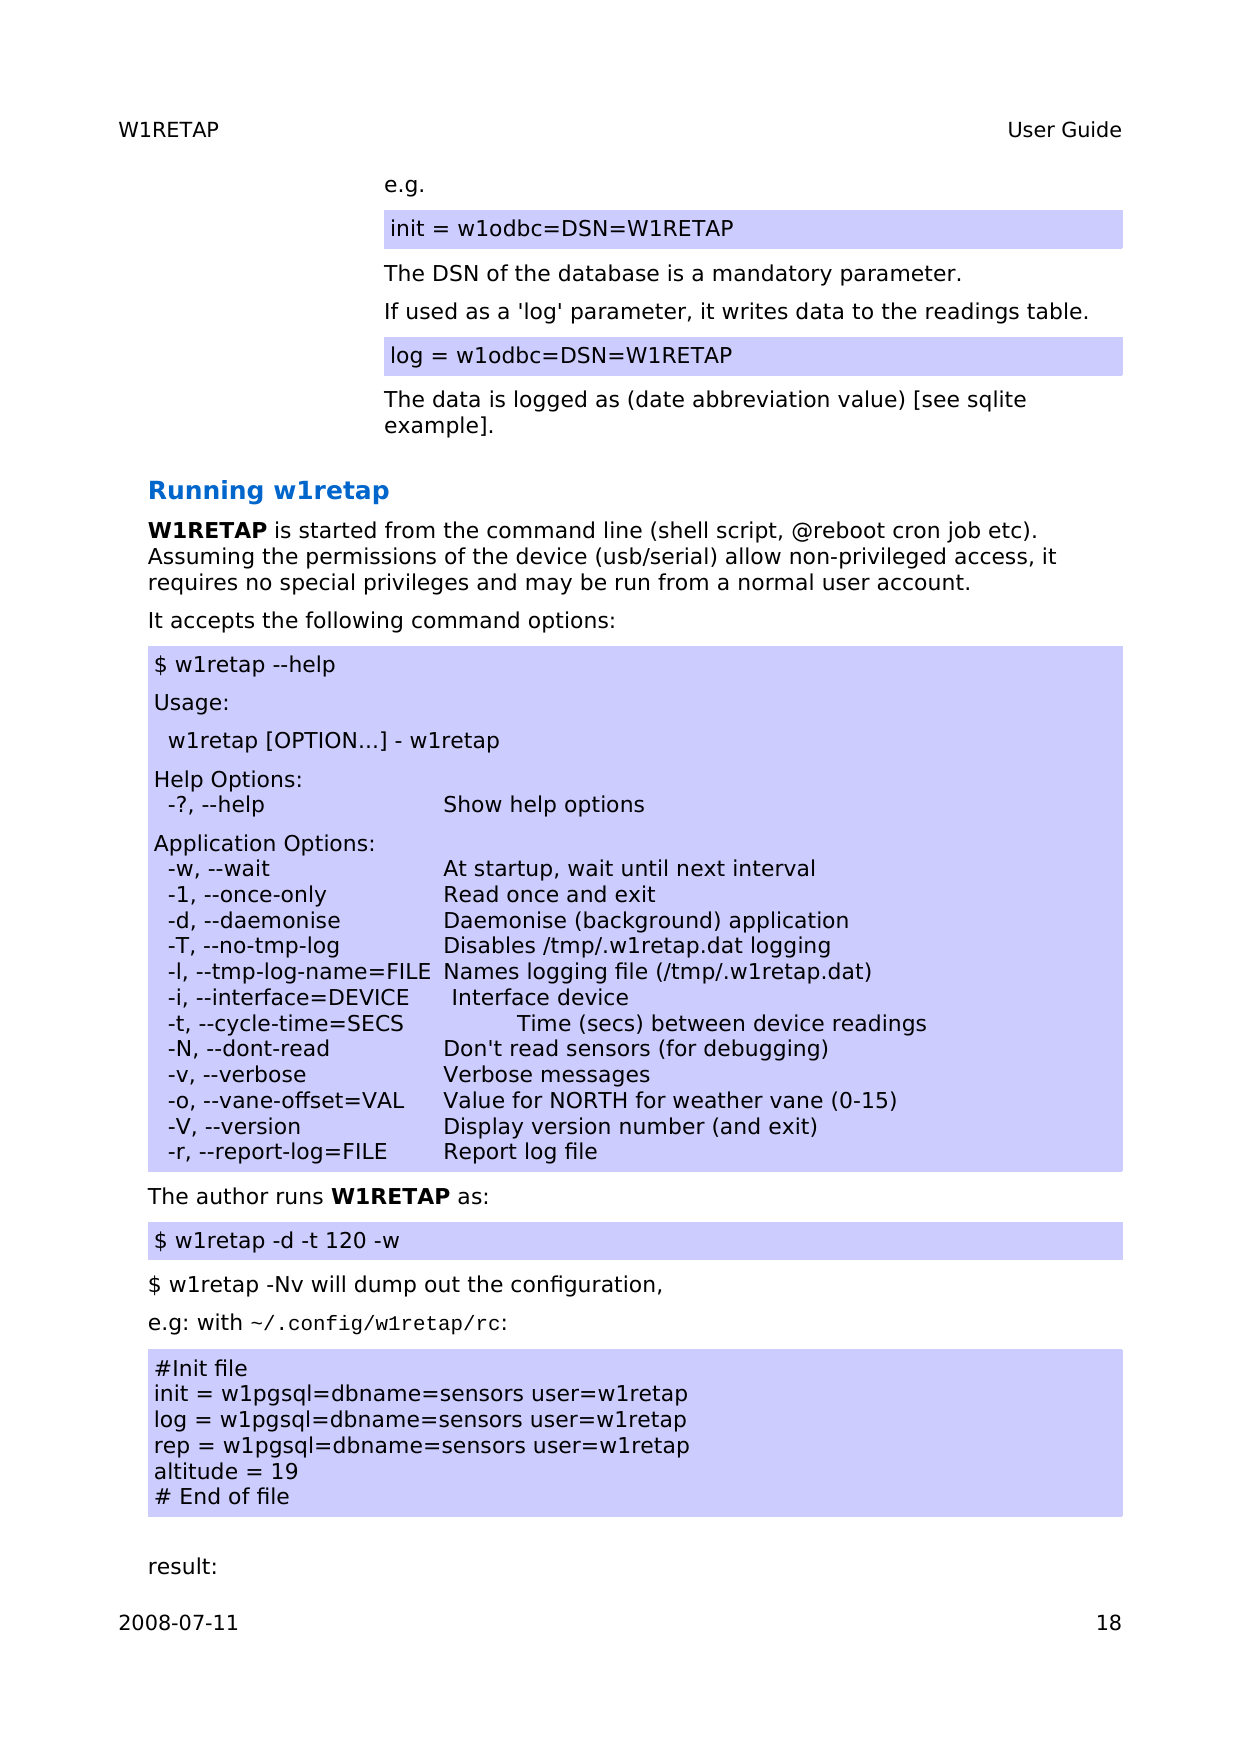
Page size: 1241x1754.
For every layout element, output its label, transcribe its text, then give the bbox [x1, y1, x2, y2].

list The DSN of the database is a mandatory parameter. [148, 260, 1122, 286]
text #Init file init = w1pgsql=dbname=sensors user=w1retap log = w1pgsql=dbname=sensors user=w1retap rep = w1pgsql=dbname=sensors user=w1retap altitude = 19 # End of file [149, 1351, 1122, 1516]
list If used as a 'log' parameter, it writes data to the readings table. [148, 299, 1122, 324]
text w1retap [OPTION...] - w1retap [149, 722, 1122, 754]
text The author runs W1RETAP as: [148, 1183, 1122, 1209]
text result: [148, 1554, 1122, 1580]
text $ w1retap -d -t 120 -w [149, 1223, 1122, 1259]
text init = w1odbc=DSN=W1RETAP [385, 211, 1122, 248]
text It accepts the following command options: [148, 608, 1122, 633]
text $ w1retap --help [149, 647, 1122, 678]
subtitle Running w1retap [148, 476, 1122, 505]
text log = w1odbc=DSN=W1RETAP [385, 338, 1122, 375]
text Application Options: -w, --wait At startup, wait until next interval -1, --once-only Read once and exit -d, --daemonise Daemonise (background) application -T, --no-tmp-log Disables /tmp/.w1retap.dat logging -l, --tmp-log-name=FILE Names logging file (/tmp/.w1retap.dat) -i, --interface=DEVICE Interface device -t, --cycle-time=SECS Time (secs) between device readings -N, --dont-read Don't read sensors (for debugging) -v, --verbose Verbose messages -o, --vane-offset=VAL Value for NORTH for weather vane (0-15) -V, --version Display version number (and exit) -r, --report-log=FILE Report log file [149, 824, 1122, 1171]
text Usage: [149, 684, 1122, 716]
text e.g: with ~/.config/w1retap/rc: [148, 1310, 1122, 1337]
list e.g. [148, 172, 1122, 198]
text Help Options: -?, --help Show help options [149, 761, 1122, 818]
list The data is logged as (date abbreviation value) [see sqlite example]. [148, 387, 1122, 439]
text $ w1retap -Nv will dump out the configuration, [148, 1272, 1122, 1298]
text W1RETAP is started from the command line (shell script, @reboot cron job etc). Assuming the permissions of the device (usb/serial) allow non-privileged access, it requires no special privileges and may be run from a normal user account. [148, 518, 1122, 595]
